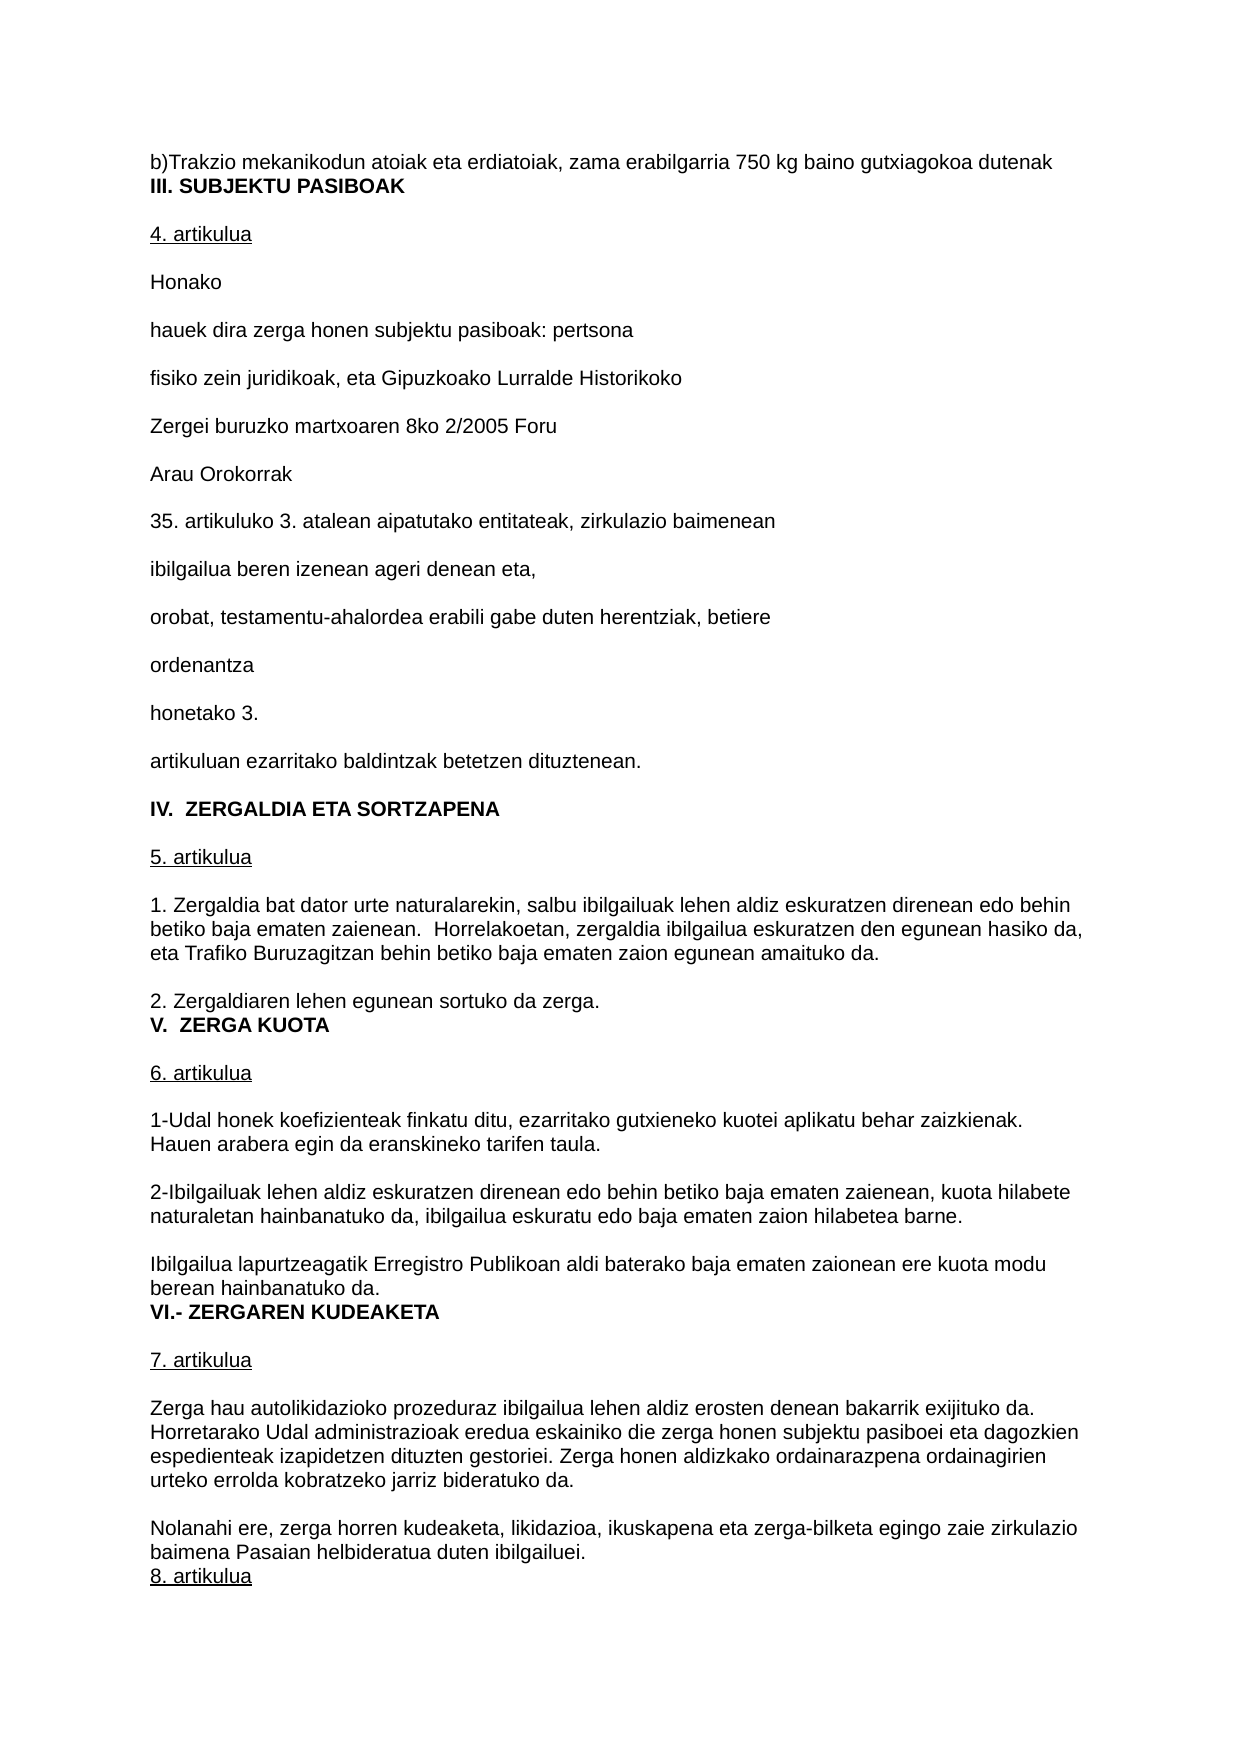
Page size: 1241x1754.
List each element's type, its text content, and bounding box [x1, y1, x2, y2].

text b)Trakzio mekanikodun atoiak eta erdiatoiak, zama erabilgarria 750 kg baino gutxiagokoa dutenak [150, 150, 1090, 174]
text Arau Orokorrak [150, 461, 1090, 485]
text 7. artikulua [150, 1348, 1090, 1372]
text ibilgailua beren izenean ageri denean eta, [150, 557, 1090, 581]
text 1. Zergaldia bat dator urte naturalarekin, salbu ibilgailuak lehen aldiz eskuratzen direnean edo behin betiko baja ematen zaienean. Horrelakoetan, zergaldia ibilgailua eskuratzen den egunean hasiko da, eta Trafiko Buruzagitzan behin betiko baja ematen zaion egunean amaituko da. [150, 893, 1090, 964]
text honetako 3. [150, 701, 1090, 725]
text ordenantza [150, 653, 1090, 677]
text IV. ZERGALDIA ETA SORTZAPENA [150, 797, 1090, 821]
text Zerga hau autolikidazioko prozeduraz ibilgailua lehen aldiz erosten denean bakarrik exijituko da. Horretarako Udal administrazioak eredua eskainiko die zerga honen subjektu pasiboei eta dagozkien espedienteak izapidetzen dituzten gestoriei. Zerga honen aldizkako ordainarazpena ordainagirien urteko errolda kobratzeko jarriz bideratuko da. [150, 1396, 1090, 1492]
text V. ZERGA KUOTA [150, 1012, 1090, 1036]
text 8. artikulua [150, 1563, 1090, 1587]
text fisiko zein juridikoak, eta Gipuzkoako Lurralde Historikoko [150, 366, 1090, 389]
text artikuluan ezarritako baldintzak betetzen dituztenean. [150, 749, 1090, 773]
text 2-Ibilgailuak lehen aldiz eskuratzen direnean edo behin betiko baja ematen zaienean, kuota hilabete naturaletan hainbanatuko da, ibilgailua eskuratu edo baja ematen zaion hilabetea barne. [150, 1180, 1090, 1228]
text Ibilgailua lapurtzeagatik Erregistro Publikoan aldi baterako baja ematen zaionean ere kuota modu berean hainbanatuko da. [150, 1252, 1090, 1300]
text orobat, testamentu-ahalordea erabili gabe duten herentziak, betiere [150, 605, 1090, 629]
text III. SUBJEKTU PASIBOAK [150, 174, 1090, 198]
text Zergei buruzko martxoaren 8ko 2/2005 Foru [150, 413, 1090, 437]
text 1-Udal honek koefizienteak finkatu ditu, ezarritako gutxieneko kuotei aplikatu behar zaizkienak. Hauen arabera egin da eranskineko tarifen taula. [150, 1108, 1090, 1156]
text 4. artikulua [150, 222, 1090, 246]
text 6. artikulua [150, 1060, 1090, 1084]
text 35. artikuluko 3. atalean aipatutako entitateak, zirkulazio baimenean [150, 509, 1090, 533]
text hauek dira zerga honen subjektu pasiboak: pertsona [150, 318, 1090, 342]
text Nolanahi ere, zerga horren kudeaketa, likidazioa, ikuskapena eta zerga-bilketa egingo zaie zirkulazio baimena Pasaian helbideratua duten ibilgailuei. [150, 1516, 1090, 1563]
text 5. artikulua [150, 845, 1090, 869]
text VI.- ZERGAREN KUDEAKETA [150, 1300, 1090, 1324]
text Honako [150, 270, 1090, 294]
text 2. Zergaldiaren lehen egunean sortuko da zerga. [150, 988, 1090, 1012]
